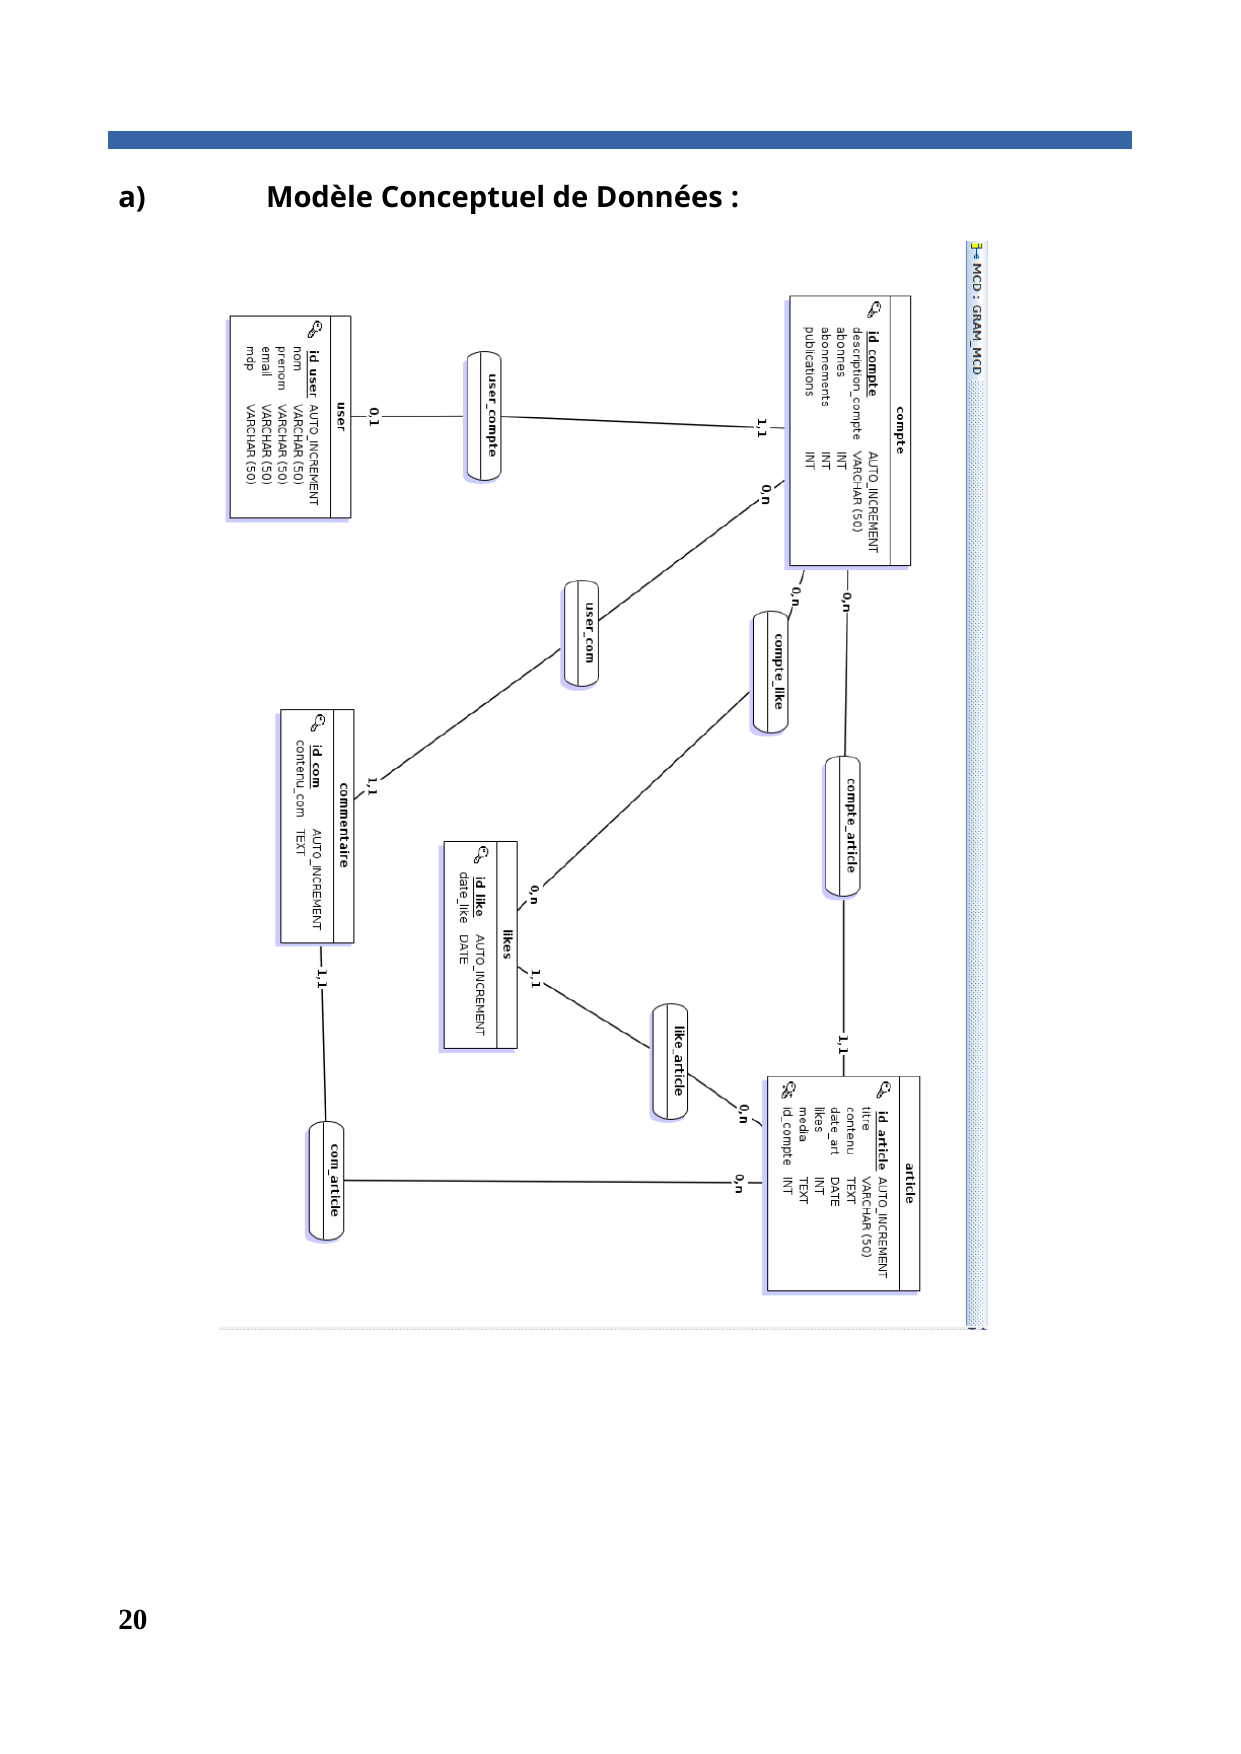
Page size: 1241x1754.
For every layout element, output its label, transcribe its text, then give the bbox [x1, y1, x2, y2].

subtitle a) Modèle Conceptuel de Données : [118, 176, 1122, 216]
picture [219, 242, 988, 1330]
